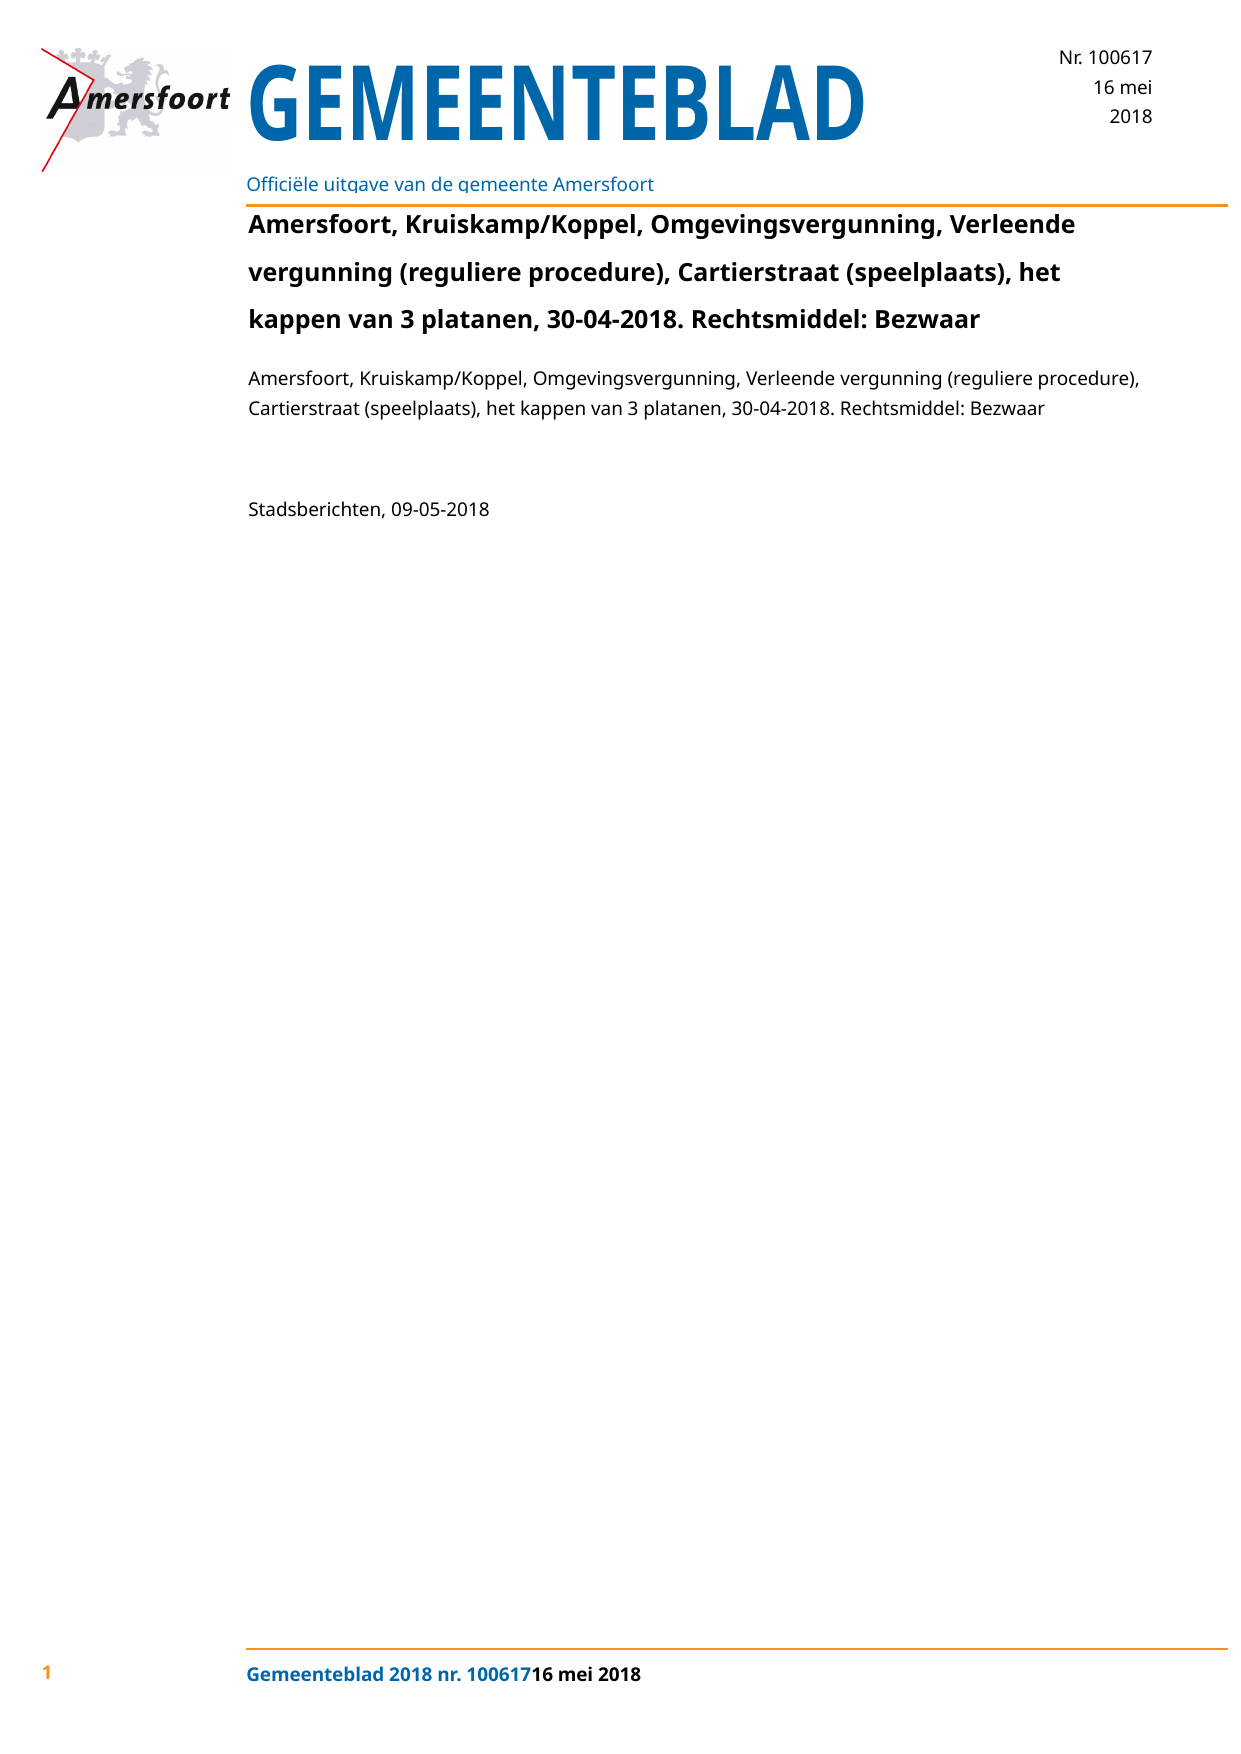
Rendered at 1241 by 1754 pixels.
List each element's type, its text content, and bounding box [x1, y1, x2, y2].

picture [41, 47, 231, 172]
text Amersfoort, Kruiskamp/Koppel, Omgevingsvergunning, Verleende vergunning (reguliere procedure), Cartierstraat (speelplaats), het kappen van 3 platanen, 30-04-2018. Rechtsmiddel: Bezwaar [248, 207, 1152, 336]
text Stadsberichten, 09-05-2018 [248, 496, 1152, 522]
text Amersfoort, Kruiskamp/Koppel, Omgevingsvergunning, Verleende vergunning (reguliere procedure), Cartierstraat (speelplaats), het kappen van 3 platanen, 30-04-2018. Rechtsmiddel: Bezwaar [248, 366, 1152, 421]
